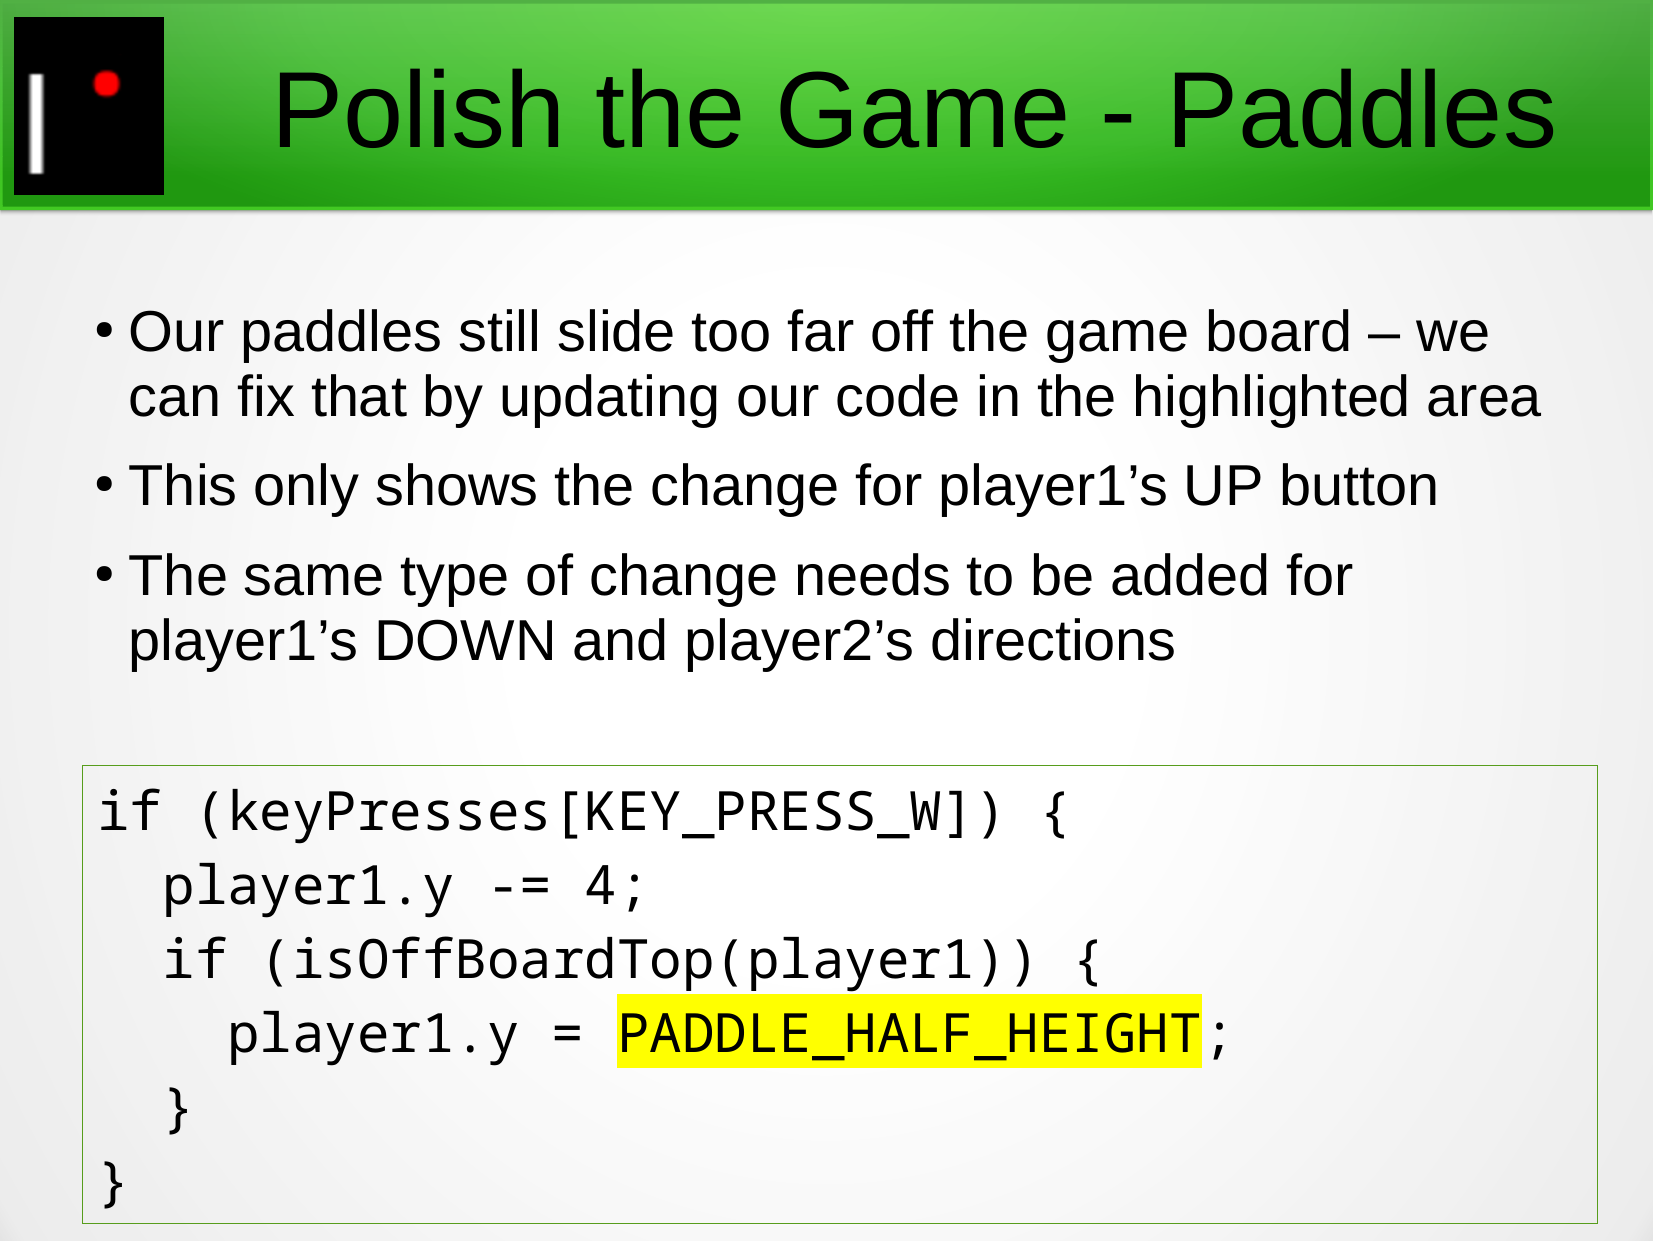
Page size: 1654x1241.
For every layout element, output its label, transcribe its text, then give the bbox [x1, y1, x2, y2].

title Polish the Game - Paddles [195, 30, 1636, 190]
list Our paddles still slide too far off the game board – we can fix that by updating our code in the highlighted area This only shows the change for player1’s UP button The same type of change needs to be added for player1’s DOWN and player2’s directions [82, 299, 1561, 721]
text_box if (keyPresses[KEY_PRESS_W]) { player1.y -= 4; if (isOffBoardTop(player1)) { player1.y = PADDLE_HALF_HEIGHT; } } [82, 765, 1598, 1190]
picture [14, 17, 164, 195]
